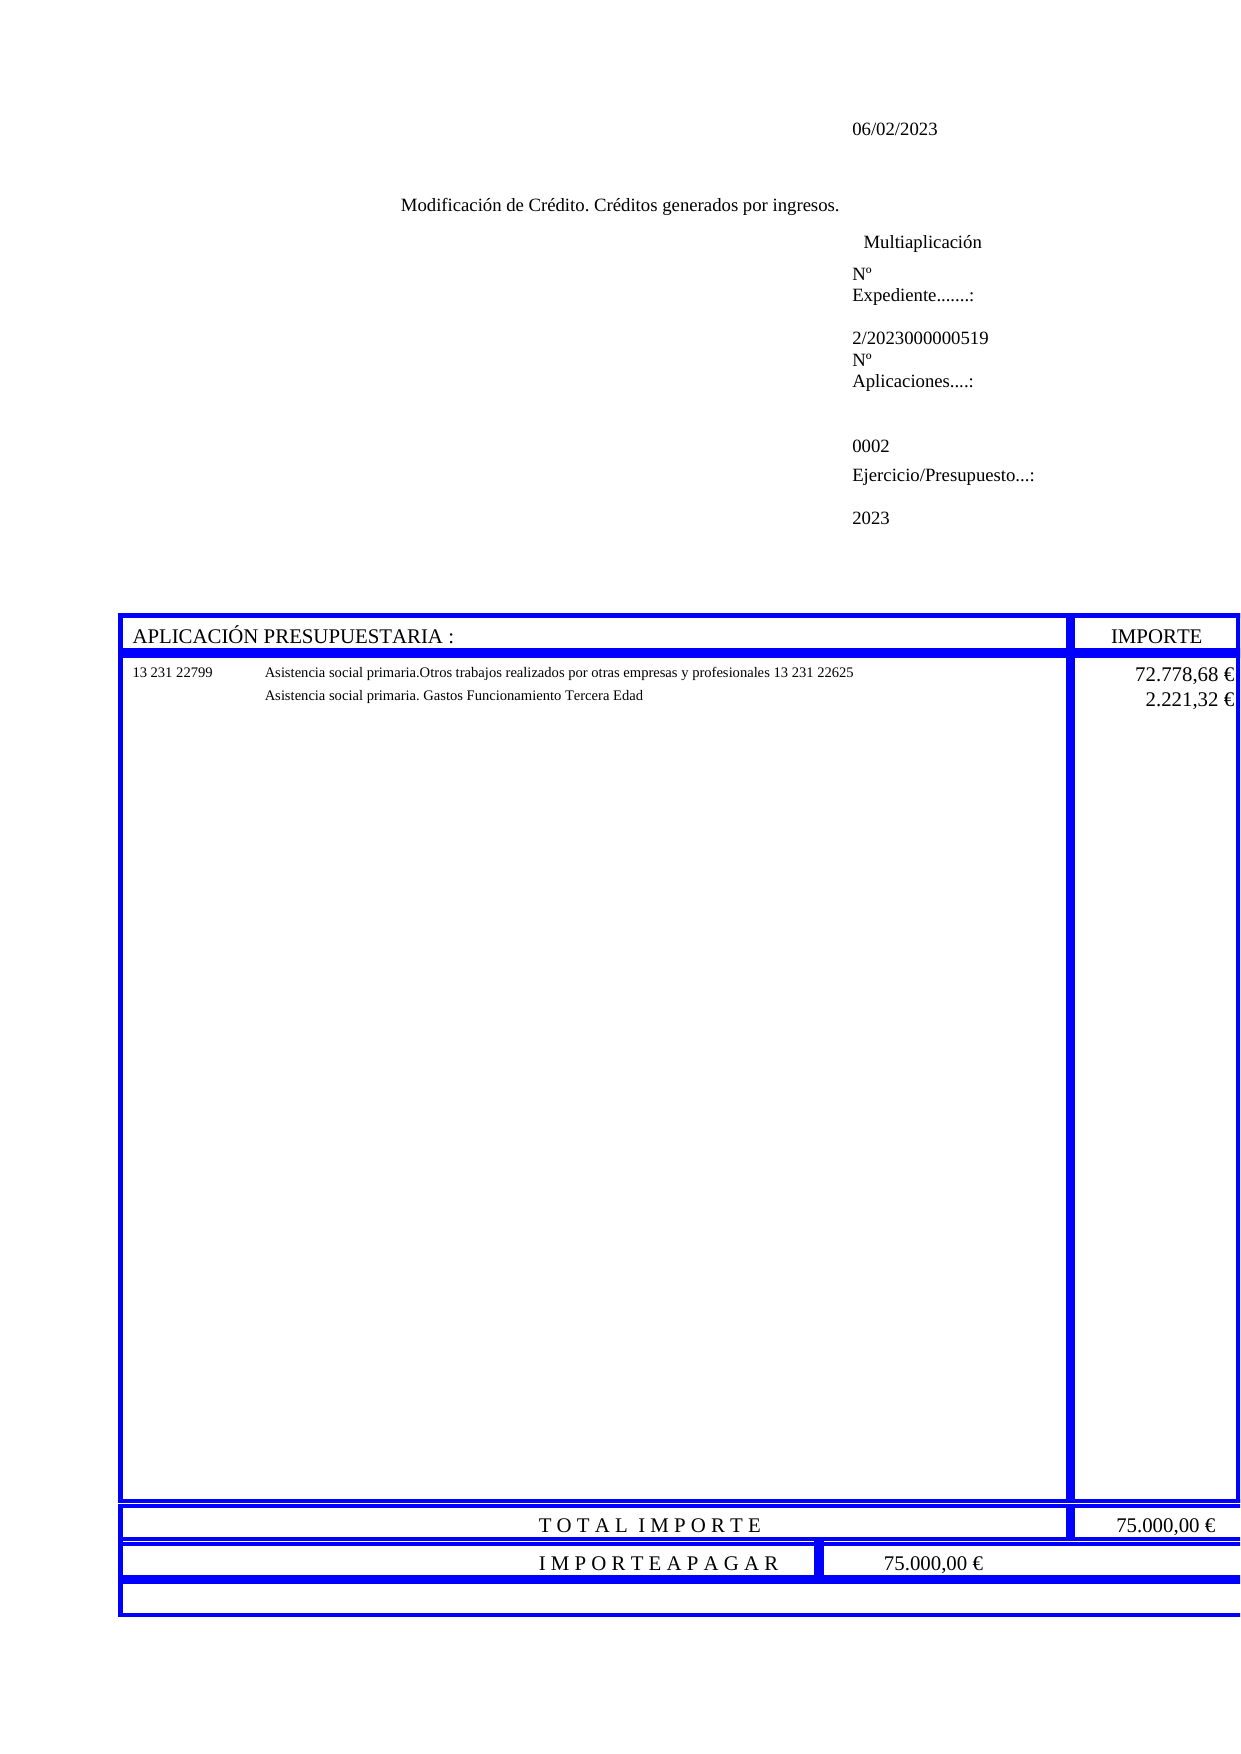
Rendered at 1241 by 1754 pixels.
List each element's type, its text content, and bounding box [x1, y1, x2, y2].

table_cell 75.000,00 € [824, 1546, 1240, 1575]
table_header APLICACIÓN PRESUPUESTARIA : [123, 618, 1066, 648]
table_cell 72.778,68 € 2.221,32 € [1075, 658, 1236, 1499]
table_cell 75.000,00 € [1075, 1508, 1240, 1537]
table_cell 13 231 22799 Asistencia social primaria.Otros trabajos realizados por otras empresas y profesionales 13 231 22625 Asistencia social primaria. Gastos Funcionamiento Tercera Edad [123, 658, 1066, 1499]
text Ejercicio/Presupuesto...: 2023 [852, 463, 1122, 528]
table_header IMPORTE [1075, 618, 1236, 648]
text Multiaplicación [852, 231, 993, 253]
table_cell T O T A L I M P O R T E [123, 1508, 1066, 1537]
text Nº Expediente.......: 2/2023000000519 Nº Aplicaciones....: 0002 [852, 263, 993, 457]
table_cell I M P O R T E A P A G A R [123, 1546, 814, 1575]
text 06/02/2023 [852, 118, 1122, 140]
text Modificación de Crédito. Créditos generados por ingresos. [123, 193, 1118, 215]
table_cell [123, 1584, 1240, 1613]
